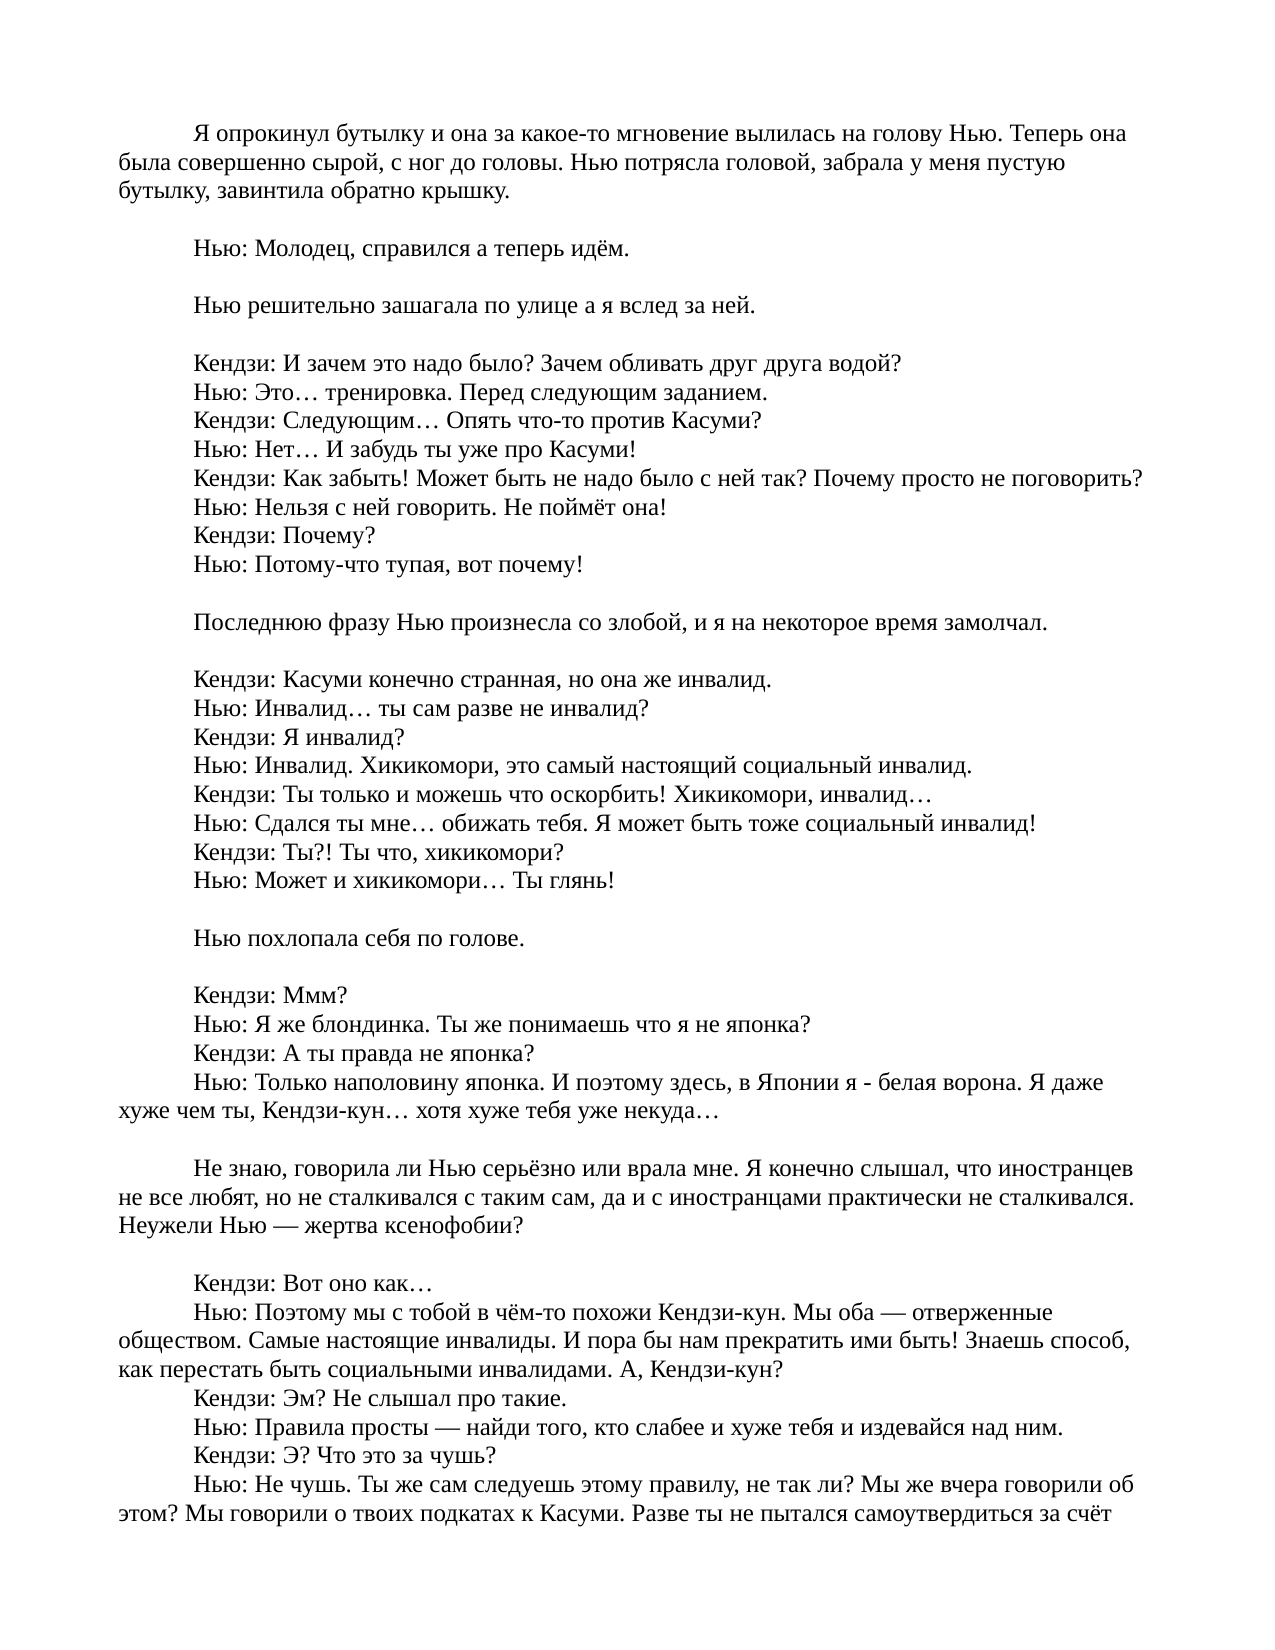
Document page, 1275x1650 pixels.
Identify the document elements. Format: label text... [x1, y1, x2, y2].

text Нью: Правила просты — найди того, кто слабее и хуже тебя и издевайся над ним. [118, 1412, 1157, 1441]
text Нью: Нет… И забудь ты уже про Касуми! [118, 434, 1157, 463]
text Кендзи: Ты только и можешь что оскорбить! Хикикомори, инвалид… [118, 779, 1157, 808]
text Нью: Молодец, справился а теперь идём. [118, 233, 1157, 262]
text Нью: Потому-что тупая, вот почему! [118, 549, 1157, 578]
text Я опрокинул бутылку и она за какое-то мгновение вылилась на голову Нью. Теперь она была совершенно сырой, с ног до головы. Нью потрясла головой, забрала у меня пустую бутылку, завинтила обратно крышку. [118, 118, 1157, 204]
text Нью похлопала себя по голове. [118, 923, 1157, 952]
text Нью: Только наполовину японка. И поэтому здесь, в Японии я - белая ворона. Я даже хуже чем ты, Кендзи-кун… хотя хуже тебя уже некуда… [118, 1067, 1157, 1124]
text Кендзи: Касуми конечно странная, но она же инвалид. [118, 664, 1157, 693]
text Нью: Не чушь. Ты же сам следуешь этому правилу, не так ли? Мы же вчера говорили об этом? Мы говорили о твоих подкатах к Касуми. Разве ты не пытался самоутвердиться за счёт [118, 1469, 1157, 1527]
text Нью: Поэтому мы с тобой в чём-то похожи Кендзи-кун. Мы оба — отверженные обществом. Самые настоящие инвалиды. И пора бы нам прекратить ими быть! Знаешь способ, как перестать быть социальными инвалидами. А, Кендзи-кун? [118, 1297, 1157, 1383]
text Кендзи: Эм? Не слышал про такие. [118, 1383, 1157, 1412]
text Кендзи: А ты правда не японка? [118, 1038, 1157, 1067]
text Нью: Я же блондинка. Ты же понимаешь что я не японка? [118, 1009, 1157, 1038]
text Нью решительно зашагала по улице а я вслед за ней. [118, 291, 1157, 319]
text Кендзи: Я инвалид? [118, 722, 1157, 751]
text Нью: Инвалид… ты сам разве не инвалид? [118, 693, 1157, 722]
text Кендзи: Э? Что это за чушь? [118, 1441, 1157, 1469]
text Кендзи: Ммм? [118, 981, 1157, 1009]
text Нью: Может и хикикомори… Ты глянь! [118, 866, 1157, 894]
text Последнюю фразу Нью произнесла со злобой, и я на некоторое время замолчал. [118, 607, 1157, 636]
text Кендзи: И зачем это надо было? Зачем обливать друг друга водой? [118, 348, 1157, 377]
text Кендзи: Следующим… Опять что-то против Касуми? [118, 406, 1157, 434]
text Нью: Сдался ты мне… обижать тебя. Я может быть тоже социальный инвалид! [118, 808, 1157, 837]
text Нью: Нельзя с ней говорить. Не поймёт она! [118, 492, 1157, 521]
text Не знаю, говорила ли Нью серьёзно или врала мне. Я конечно слышал, что иностранцев не все любят, но не сталкивался с таким сам, да и с иностранцами практически не сталкивался. Неужели Нью — жертва ксенофобии? [118, 1153, 1157, 1239]
text Кендзи: Вот оно как… [118, 1268, 1157, 1297]
text Кендзи: Как забыть! Может быть не надо было с ней так? Почему просто не поговорить? [118, 463, 1157, 492]
text Нью: Инвалид. Хикикомори, это самый настоящий социальный инвалид. [118, 751, 1157, 779]
text Кендзи: Почему? [118, 521, 1157, 549]
text Нью: Это… тренировка. Перед следующим заданием. [118, 377, 1157, 406]
text Кендзи: Ты?! Ты что, хикикомори? [118, 837, 1157, 866]
